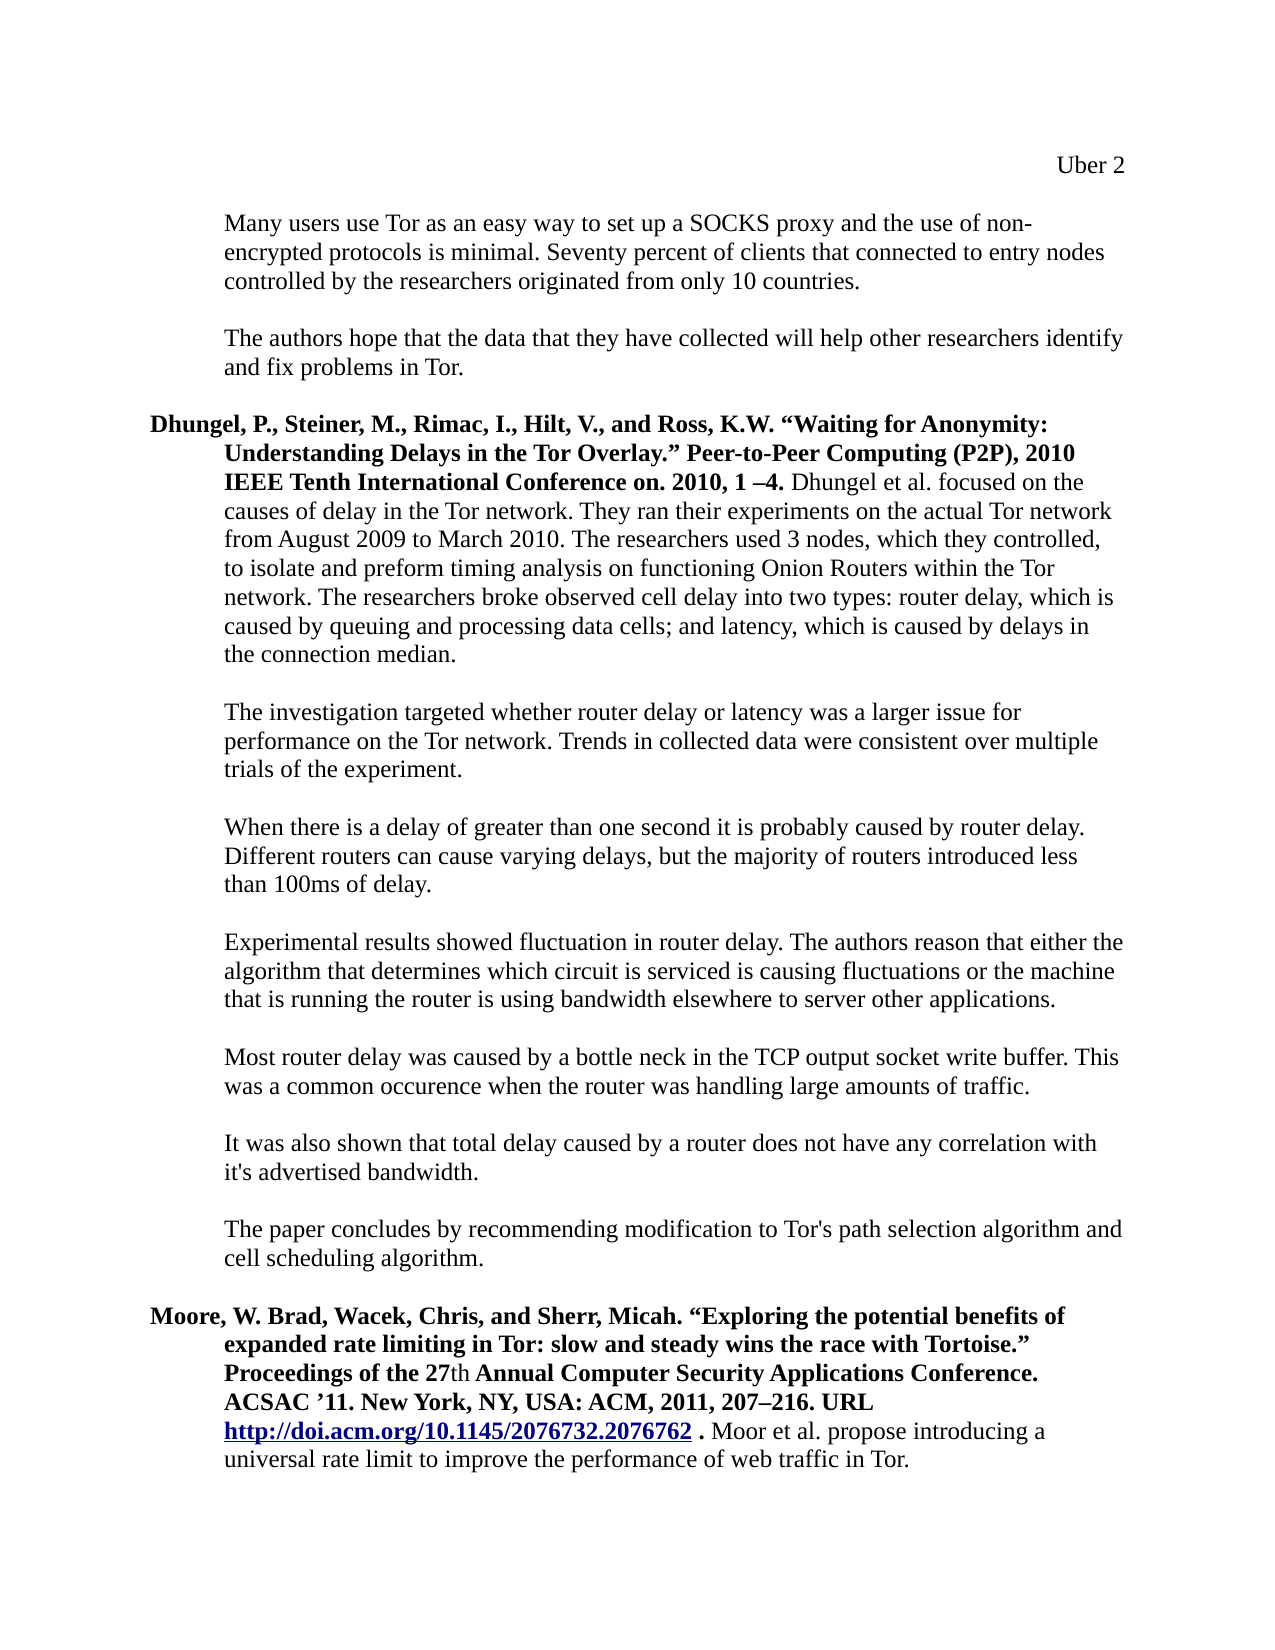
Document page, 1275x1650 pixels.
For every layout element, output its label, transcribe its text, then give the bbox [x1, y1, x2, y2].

text Experimental results showed fluctuation in router delay. The authors reason that either the algorithm that determines which circuit is serviced is causing fluctuations or the machine that is running the router is using bandwidth elsewhere to server other applications. [224, 927, 1125, 1013]
text Moore, W. Brad, Wacek, Chris, and Sherr, Micah. “Exploring the potential benefits of [150, 1301, 1125, 1329]
text The authors hope that the data that they have collected will help other researchers identify and fix problems in Tor. [224, 323, 1125, 381]
text When there is a delay of greater than one second it is probably caused by router delay. Different routers can cause varying delays, but the majority of routers introduced less than 100ms of delay. [224, 812, 1125, 898]
text expanded rate limiting in Tor: slow and steady wins the race with Tortoise.” Proceedings of the 27th Annual Computer Security Applications Conference. ACSAC ’11. New York, NY, USA: ACM, 2011, 207–216. URL http://doi.acm.org/10.1145/2076732.2076762 . Moor et al. propose introducing a universal rate limit to improve the performance of web traffic in Tor. [224, 1329, 1125, 1473]
text Many users use Tor as an easy way to set up a SOCKS proxy and the use of non-encrypted protocols is minimal. Seventy percent of clients that connected to entry nodes controlled by the researchers originated from only 10 countries. [224, 208, 1125, 294]
text Dhungel, P., Steiner, M., Rimac, I., Hilt, V., and Ross, K.W. “Waiting for Anonymity: [150, 409, 1125, 438]
text It was also shown that total delay caused by a router does not have any correlation with it's advertised bandwidth. [224, 1128, 1125, 1186]
text Most router delay was caused by a bottle neck in the TCP output socket write buffer. This was a common occurence when the router was handling large amounts of traffic. [224, 1042, 1125, 1099]
text Understanding Delays in the Tor Overlay.” Peer-to-Peer Computing (P2P), 2010 IEEE Tenth International Conference on. 2010, 1 –4. Dhungel et al. focused on the causes of delay in the Tor network. They ran their experiments on the actual Tor network from August 2009 to March 2010. The researchers used 3 nodes, which they controlled, to isolate and preform timing analysis on functioning Onion Routers within the Tor network. The researchers broke observed cell delay into two types: router delay, which is caused by queuing and processing data cells; and latency, which is caused by delays in the connection median. [224, 438, 1125, 668]
text The investigation targeted whether router delay or latency was a larger issue for performance on the Tor network. Trends in collected data were consistent over multiple trials of the experiment. [224, 697, 1125, 783]
text The paper concludes by recommending modification to Tor's path selection algorithm and cell scheduling algorithm. [224, 1214, 1125, 1272]
